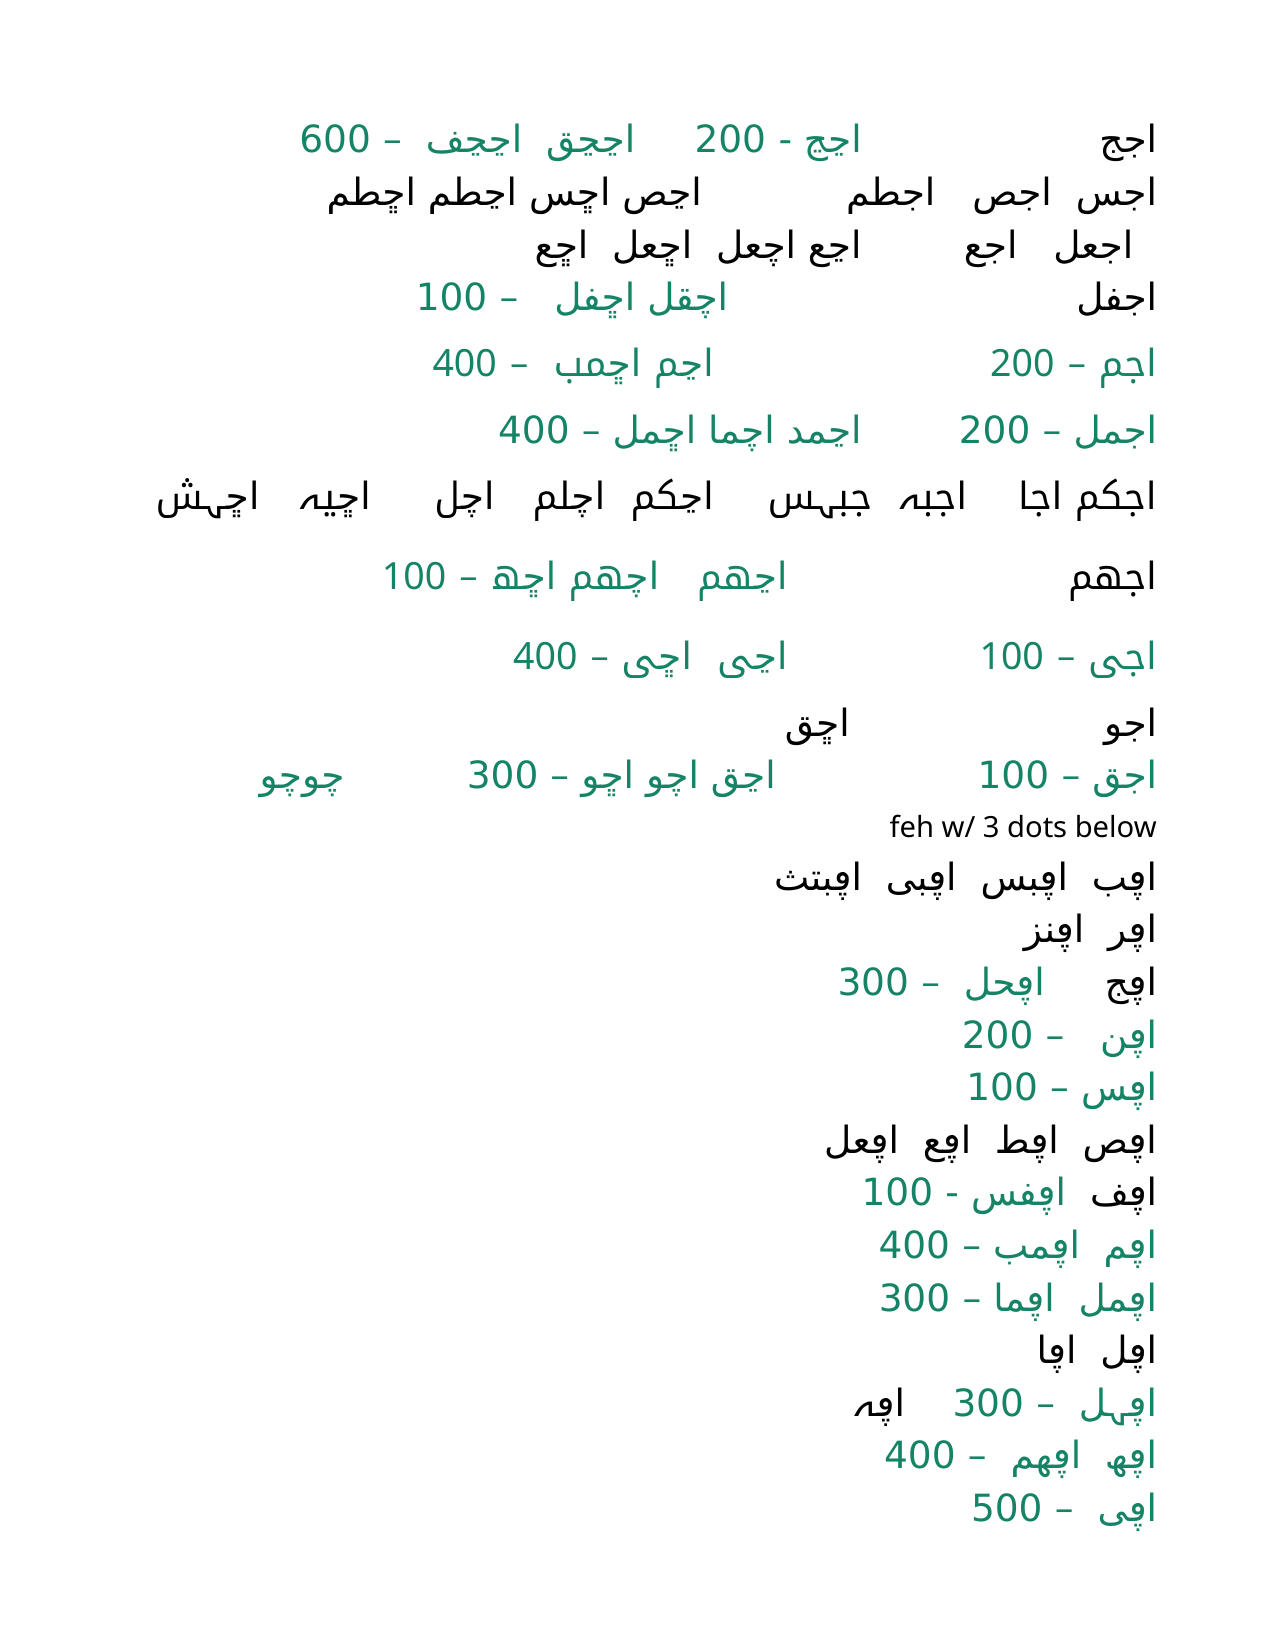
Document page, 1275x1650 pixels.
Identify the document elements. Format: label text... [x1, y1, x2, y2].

text اڥمل اڥما – 300 [118, 1276, 1157, 1320]
text اڥن – 200 [118, 1013, 1157, 1057]
text اجعل اجع اڃع اچعل اڇعل اڇع [118, 223, 1157, 267]
text اڥص اڥط اڥع اڥعل [118, 1118, 1157, 1162]
text اجھم اڃھم اچھم اڇھ – 100 [118, 541, 1157, 612]
text اجمل – 200 اڃمد اچما اڇمل – 400 [118, 409, 1157, 452]
text اڥم اڥمب – 400 [118, 1224, 1157, 1267]
text اڥج اڥحل – 300 [118, 961, 1157, 1004]
text اڥب اڥبس اڥبی اڥبتث [118, 855, 1157, 899]
text اجق – 100 اڃق اچو اڇو – 300 چوچو [118, 754, 1157, 798]
text اڥھ اڥھم – 400 [118, 1434, 1157, 1478]
text اڥر اڥنز [118, 908, 1157, 952]
text اجی – 100 اڃی اڇی – 400 [118, 621, 1157, 693]
text اڥف اڥفس - 100 [118, 1171, 1157, 1215]
text اڥل اڥا [118, 1329, 1157, 1372]
text اجج اڃڃ - 200 اڃڃق اڃڃف – 600 [118, 118, 1157, 162]
text اجو اڇق [118, 702, 1157, 745]
text اجم – 200 اڃم اڇمب – 400 [118, 328, 1157, 400]
text اجکم اجا اجبہ جبہس اڃکم اچلم اچل اڇیہ اڇہش [118, 461, 1157, 532]
text اڥی – 500 [118, 1487, 1157, 1530]
text feh w/ 3 dots below [118, 807, 1157, 846]
text اجس اجص اجطم اڃص اڇس اڃطم اڇطم [118, 171, 1157, 214]
text اڥس – 100 [118, 1066, 1157, 1109]
text اجفل اچقل اڇفل – 100 [118, 276, 1157, 319]
text اڥہل – 300 اڥہ [118, 1381, 1157, 1425]
